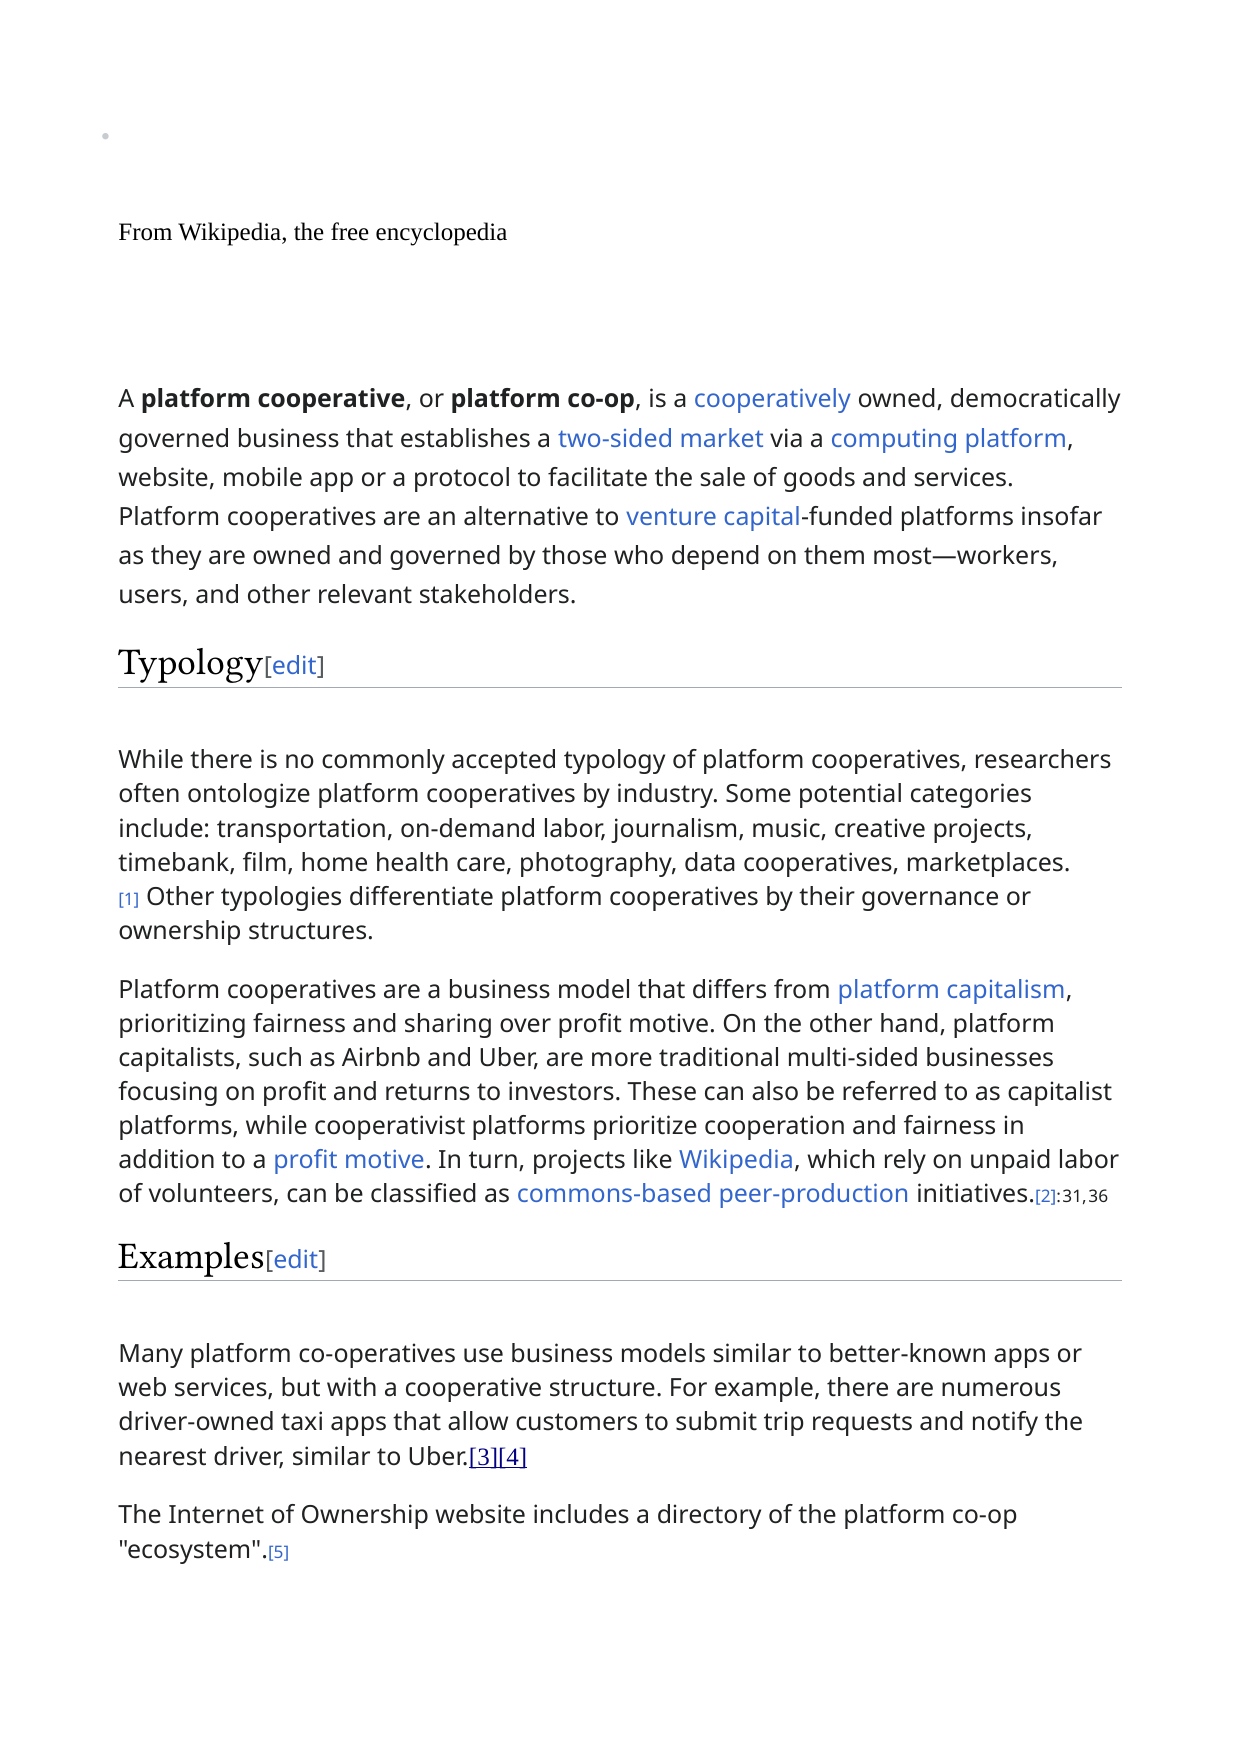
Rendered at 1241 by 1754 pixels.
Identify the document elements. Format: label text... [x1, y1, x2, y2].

text Platform cooperatives are a business model that differs from platform capitalism, prioritizing fairness and sharing over profit motive. On the other hand, platform capitalists, such as Airbnb and Uber, are more traditional multi-sided businesses focusing on profit and returns to investors. These can also be referred to as capitalist platforms, while cooperativist platforms prioritize cooperation and fairness in addition to a profit motive. In turn, projects like Wikipedia, which rely on unpaid labor of volunteers, can be classified as commons-based peer-production initiatives.[2]: 31, 36 [118, 971, 1122, 1210]
text A platform cooperative, or platform co-op, is a cooperatively owned, democratically governed business that establishes a two-sided market via a computing platform, website, mobile app or a protocol to facilitate the sale of goods and services. Platform cooperatives are an alternative to venture capital-funded platforms insofar as they are owned and governed by those who depend on them most—workers, users, and other relevant stakeholders. [118, 381, 1122, 611]
text Many platform co-operatives use business models similar to better-known apps or web services, but with a cooperative structure. For example, there are numerous driver-owned taxi apps that allow customers to submit trip requests and notify the nearest driver, similar to Uber.[3][4] [118, 1336, 1122, 1472]
text While there is no commonly accepted typology of platform cooperatives, researchers often ontologize platform cooperatives by industry. Some potential categories include: transportation, on-demand labor, journalism, music, creative projects, timebank, film, home health care, photography, data cooperatives, marketplaces.[1] Other typologies differentiate platform cooperatives by their governance or ownership structures. [118, 742, 1122, 946]
text From Wikipedia, the free encyclopedia [118, 217, 1122, 246]
subtitle Typology[edit] [118, 641, 1122, 687]
subtitle Examples[edit] [118, 1235, 1122, 1280]
text The Internet of Ownership website includes a directory of the platform co-op "ecosystem".[5] [118, 1497, 1122, 1565]
